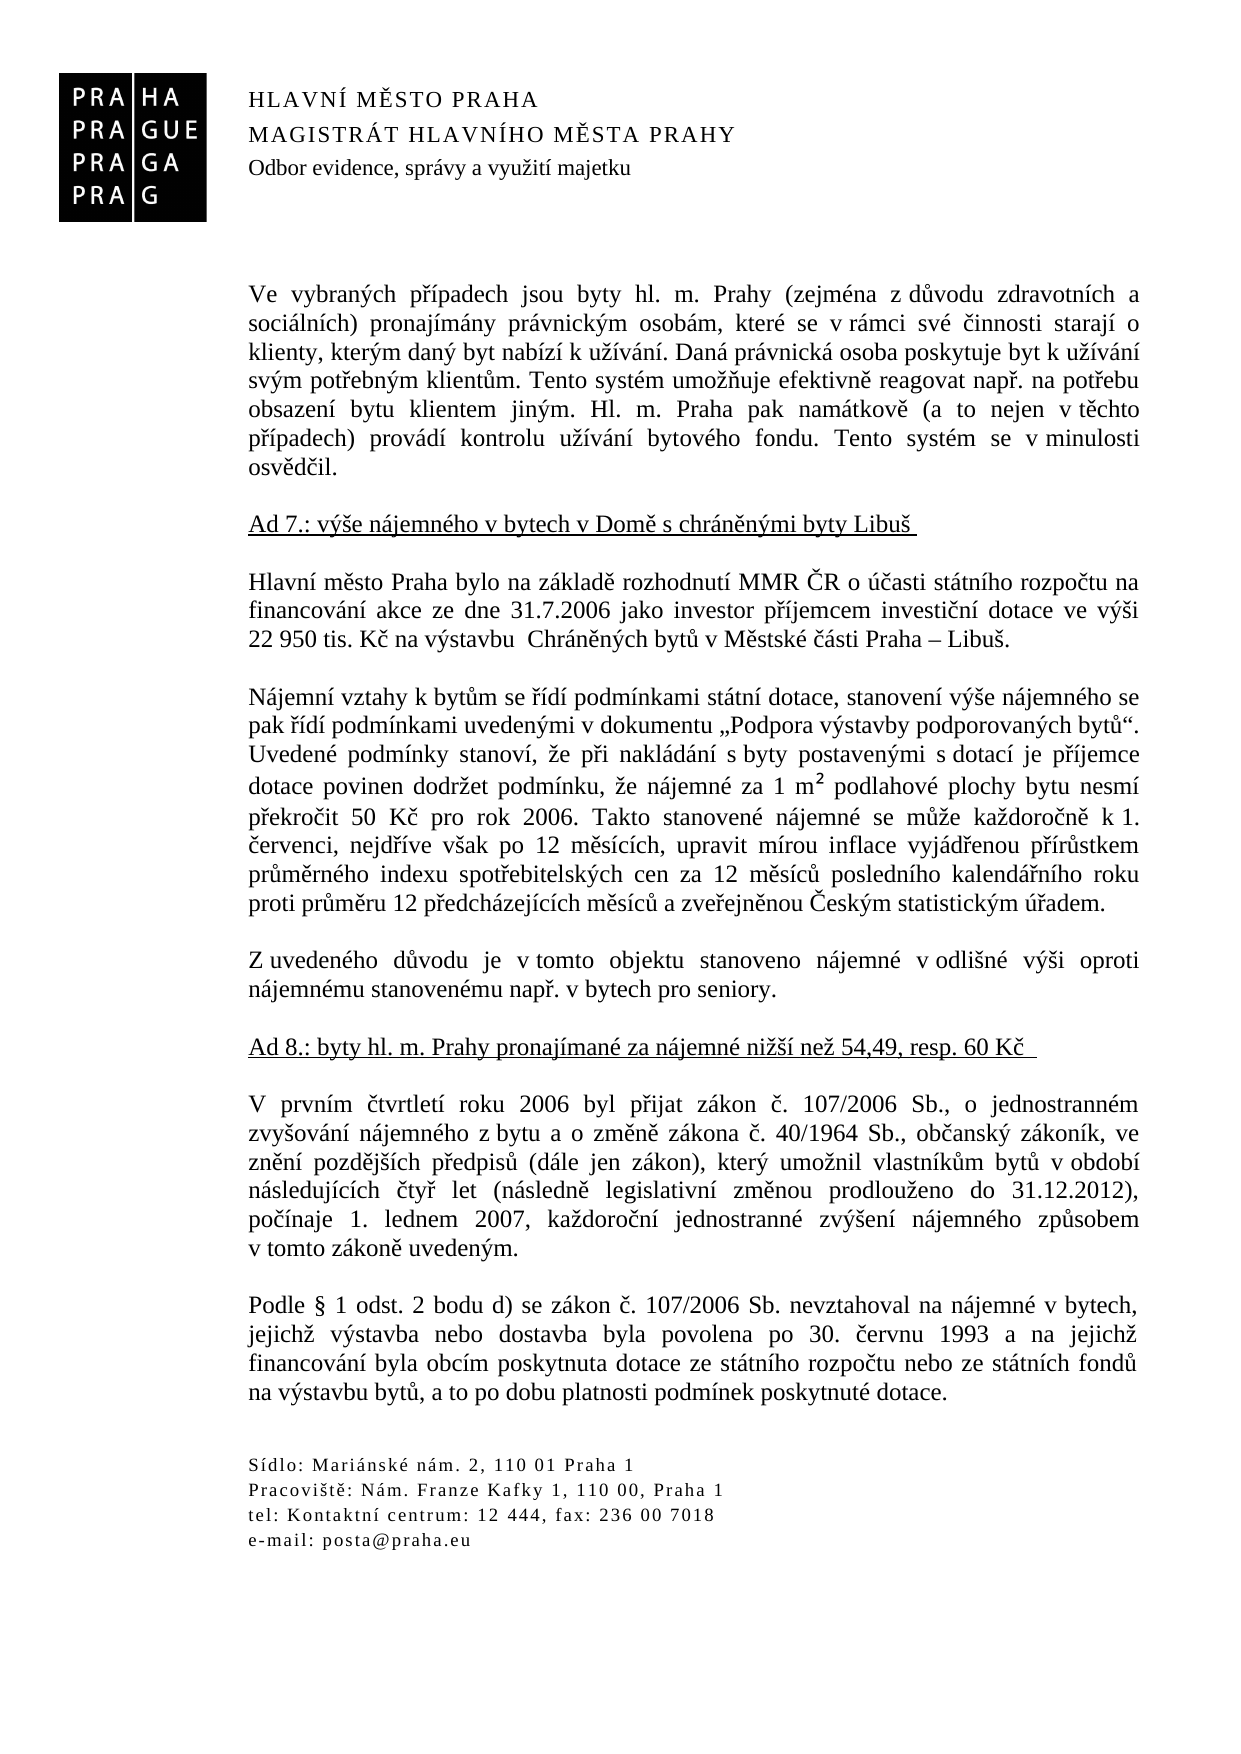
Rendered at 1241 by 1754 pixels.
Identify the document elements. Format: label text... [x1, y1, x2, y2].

text Hlavní město Praha bylo na základě rozhodnutí MMR ČR o účasti státního rozpočtu na financování akce ze dne 31.7.2006 jako investor příjemcem investiční dotace ve výši 22 950 tis. Kč na výstavbu Chráněných bytů v Městské části Praha – Libuš. [248, 567, 1140, 653]
text Podle § 1 odst. 2 bodu d) se zákon č. 107/2006 Sb. nevztahoval na nájemné v bytech, jejichž výstavba nebo dostavba byla povolena po 30. červnu 1993 a na jejichž financování byla obcím poskytnuta dotace ze státního rozpočtu nebo ze státních fondů na výstavbu bytů, a to po dobu platnosti podmínek poskytnuté dotace. [248, 1291, 1137, 1406]
text V prvním čtvrtletí roku 2006 byl přijat zákon č. 107/2006 Sb., o jednostranném zvyšování nájemného z bytu a o změně zákona č. 40/1964 Sb., občanský zákoník, ve znění pozdějších předpisů (dále jen zákon), který umožnil vlastníkům bytů v období následujících čtyř let (následně legislativní změnou prodlouženo do 31.12.2012), počínaje 1. lednem 2007, každoroční jednostranné zvýšení nájemného způsobem v tomto zákoně uvedeným. [248, 1089, 1140, 1262]
picture [59, 73, 207, 222]
text Ad 8.: byty hl. m. Prahy pronajímané za nájemné nižší než 54,49, resp. 60 Kč [248, 1032, 1140, 1061]
text Ve vybraných případech jsou byty hl. m. Prahy (zejména z důvodu zdravotních a sociálních) pronajímány právnickým osobám, které se v rámci své činnosti starají o klienty, kterým daný byt nabízí k užívání. Daná právnická osoba poskytuje byt k užívání svým potřebným klientům. Tento systém umožňuje efektivně reagovat např. na potřebu obsazení bytu klientem jiným. Hl. m. Praha pak namátkově (a to nejen v těchto případech) provádí kontrolu užívání bytového fondu. Tento systém se v minulosti osvědčil. [248, 279, 1140, 480]
text Z uvedeného důvodu je v tomto objektu stanoveno nájemné v odlišné výši oproti nájemnému stanovenému např. v bytech pro seniory. [248, 946, 1140, 1003]
text Ad 7.: výše nájemného v bytech v Domě s chráněnými byty Libuš [248, 509, 1140, 538]
text Nájemní vztahy k bytům se řídí podmínkami státní dotace, stanovení výše nájemného se pak řídí podmínkami uvedenými v dokumentu „Podpora výstavby podporovaných bytů“. Uvedené podmínky stanoví, že při nakládání s byty postavenými s dotací je příjemce dotace povinen dodržet podmínku, že nájemné za 1 m² podlahové plochy bytu nesmí překročit 50 Kč pro rok 2006. Takto stanovené nájemné se může každoročně k 1. červenci, nejdříve však po 12 měsících, upravit mírou inflace vyjádřenou přírůstkem průměrného indexu spotřebitelských cen za 12 měsíců posledního kalendářního roku proti průměru 12 předcházejících měsíců a zveřejněnou Českým statistickým úřadem. [248, 682, 1140, 917]
